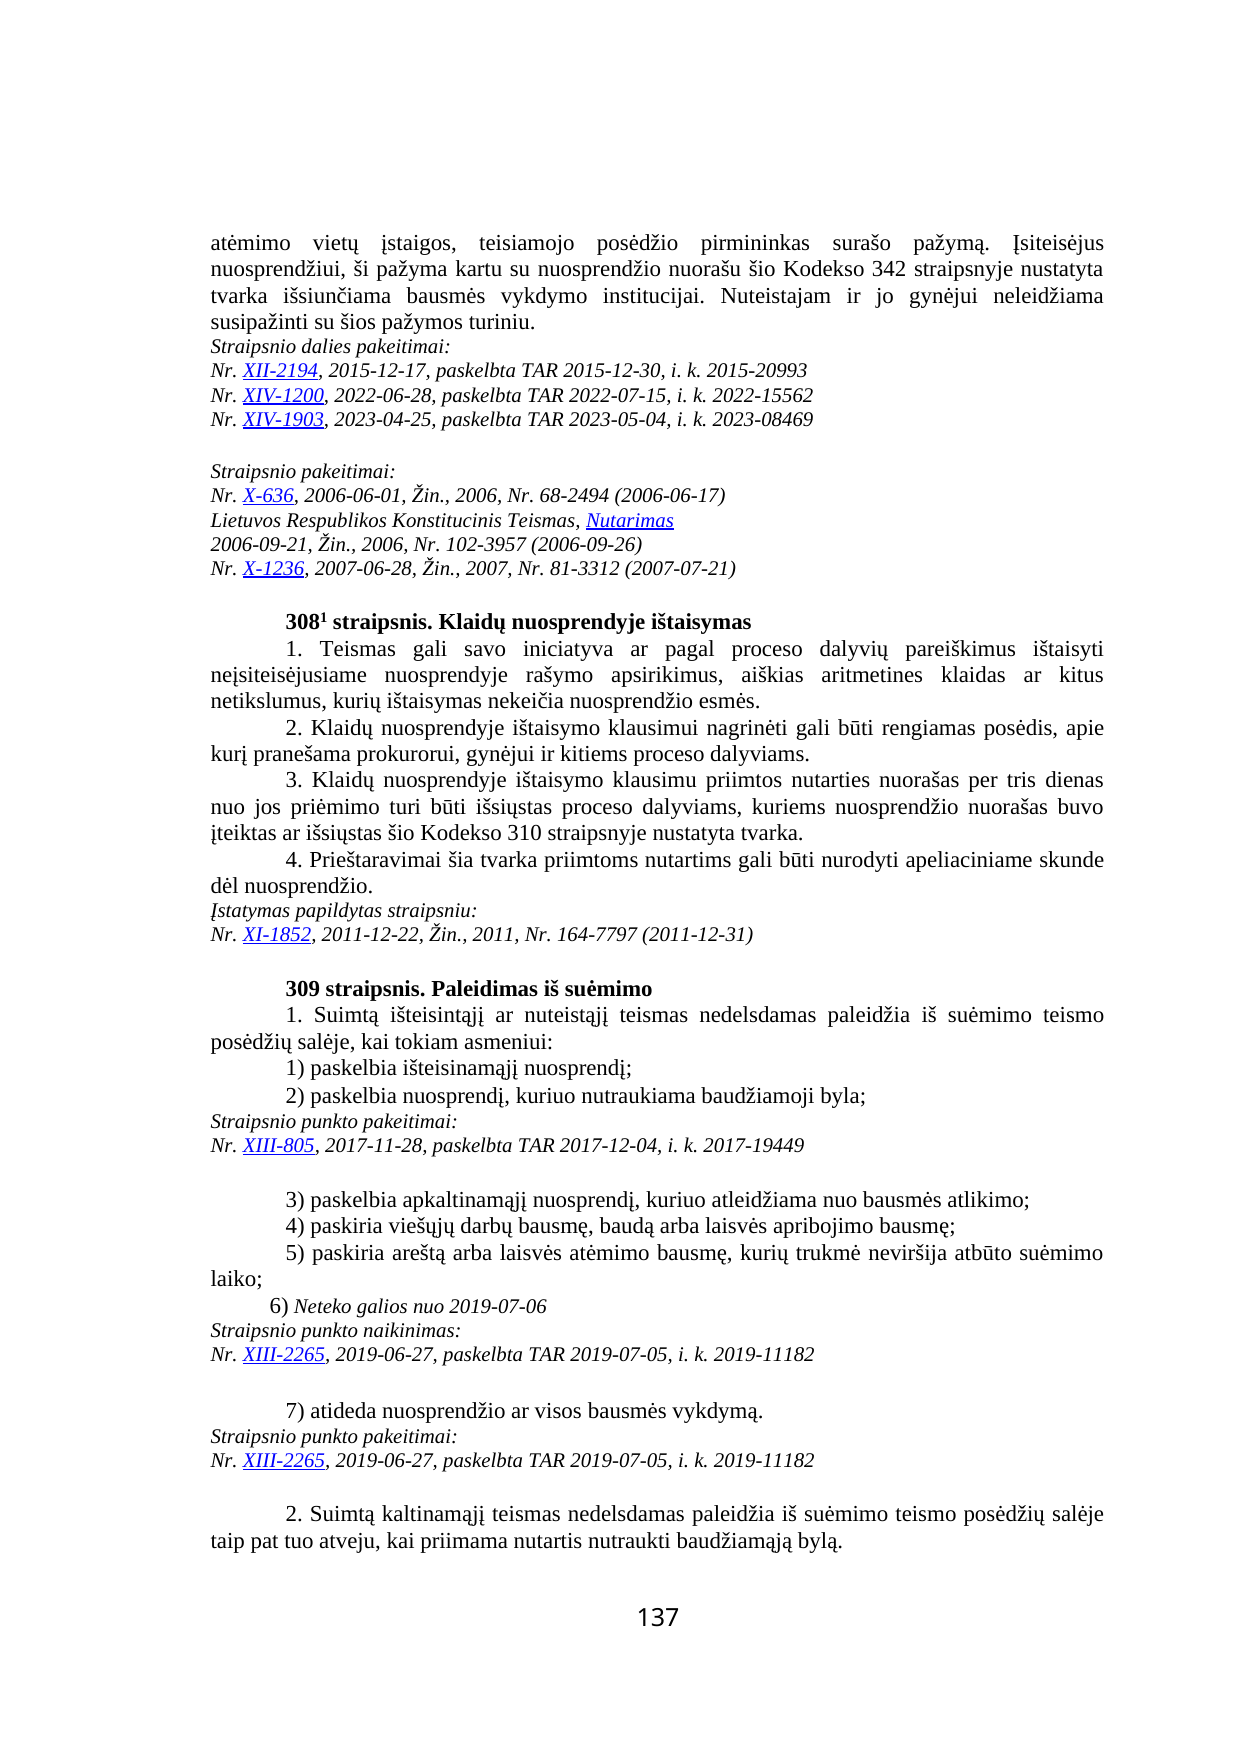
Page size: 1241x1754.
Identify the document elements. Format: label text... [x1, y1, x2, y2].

text 6) Neteko galios nuo 2019-07-06 [210, 1292, 1105, 1318]
text Nr. XIV-1200, 2022-06-28, paskelbta TAR 2022-07-15, i. k. 2022-15562 [210, 382, 1105, 407]
text Straipsnio punkto pakeitimai: [210, 1424, 1105, 1448]
text 2. Klaidų nuosprendyje ištaisymo klausimui nagrinėti gali būti rengiamas posėdis, apie kurį pranešama prokurorui, gynėjui ir kitiems proceso dalyviams. [210, 714, 1105, 767]
text Nr. XIII-805, 2017-11-28, paskelbta TAR 2017-12-04, i. k. 2017-19449 [210, 1133, 1105, 1157]
text Nr. XII-2194, 2015-12-17, paskelbta TAR 2015-12-30, i. k. 2015-20993 [210, 358, 1105, 382]
text 4) paskiria viešųjų darbų bausmę, baudą arba laisvės apribojimo bausmę; [210, 1213, 1105, 1239]
text Nr. XIII-2265, 2019-06-27, paskelbta TAR 2019-07-05, i. k. 2019-11182 [210, 1448, 1105, 1472]
text 1. Suimtą išteisintąjį ar nuteistąjį teismas nedelsdamas paleidžia iš suėmimo teismo posėdžių salėje, kai tokiam asmeniui: [210, 1002, 1105, 1054]
text 7) atideda nuosprendžio ar visos bausmės vykdymą. [210, 1395, 1105, 1424]
text 309 straipsnis. Paleidimas iš suėmimo [210, 975, 1105, 1002]
text Straipsnio pakeitimai: [210, 459, 1105, 483]
text 1. Teismas gali savo iniciatyva ar pagal proceso dalyvių pareiškimus ištaisyti neįsiteisėjusiame nuosprendyje rašymo apsirikimus, aiškias aritmetines klaidas ar kitus netikslumus, kurių ištaisymas nekeičia nuosprendžio esmės. [210, 635, 1105, 714]
text Straipsnio punkto pakeitimai: [210, 1109, 1105, 1133]
text 5) paskiria areštą arba laisvės atėmimo bausmę, kurių trukmė neviršija atbūto suėmimo laiko; [210, 1239, 1105, 1292]
text 2. Suimtą kaltinamąjį teismas nedelsdamas paleidžia iš suėmimo teismo posėdžių salėje taip pat tuo atveju, kai priimama nutartis nutraukti baudžiamąją bylą. [210, 1501, 1105, 1553]
text Lietuvos Respublikos Konstitucinis Teismas, Nutarimas [210, 507, 1105, 532]
text 3. Klaidų nuosprendyje ištaisymo klausimu priimtos nutarties nuorašas per tris dienas nuo jos priėmimo turi būti išsiųstas proceso dalyviams, kuriems nuosprendžio nuorašas buvo įteiktas ar išsiųstas šio Kodekso 310 straipsnyje nustatyta tvarka. [210, 767, 1105, 846]
text Straipsnio dalies pakeitimai: [210, 334, 1105, 358]
text 2) paskelbia nuosprendį, kuriuo nutraukiama baudžiamoji byla; [210, 1081, 1105, 1109]
text 3081 straipsnis. Klaidų nuosprendyje ištaisymas [210, 608, 1105, 635]
text 2006-09-21, Žin., 2006, Nr. 102-3957 (2006-09-26) [210, 532, 1105, 556]
text atėmimo vietų įstaigos, teisiamojo posėdžio pirmininkas surašo pažymą. Įsiteisėjus nuosprendžiui, ši pažyma kartu su nuosprendžio nuorašu šio Kodekso 342 straipsnyje nustatyta tvarka išsiunčiama bausmės vykdymo institucijai. Nuteistajam ir jo gynėjui neleidžiama susipažinti su šios pažymos turiniu. [210, 229, 1105, 334]
text Nr. X-636, 2006-06-01, Žin., 2006, Nr. 68-2494 (2006-06-17) [210, 483, 1105, 507]
text Nr. X-1236, 2007-06-28, Žin., 2007, Nr. 81-3312 (2007-07-21) [210, 556, 1105, 580]
text Įstatymas papildytas straipsniu: [210, 898, 1105, 922]
text Straipsnio punkto naikinimas: [210, 1318, 1105, 1342]
text 1) paskelbia išteisinamąjį nuosprendį; [210, 1054, 1105, 1081]
text Nr. XI-1852, 2011-12-22, Žin., 2011, Nr. 164-7797 (2011-12-31) [210, 922, 1105, 946]
text Nr. XIII-2265, 2019-06-27, paskelbta TAR 2019-07-05, i. k. 2019-11182 [210, 1342, 1105, 1366]
text 3) paskelbia apkaltinamąjį nuosprendį, kuriuo atleidžiama nuo bausmės atlikimo; [210, 1186, 1105, 1213]
text 4. Prieštaravimai šia tvarka priimtoms nutartims gali būti nurodyti apeliaciniame skunde dėl nuosprendžio. [210, 846, 1105, 898]
text Nr. XIV-1903, 2023-04-25, paskelbta TAR 2023-05-04, i. k. 2023-08469 [210, 407, 1105, 431]
